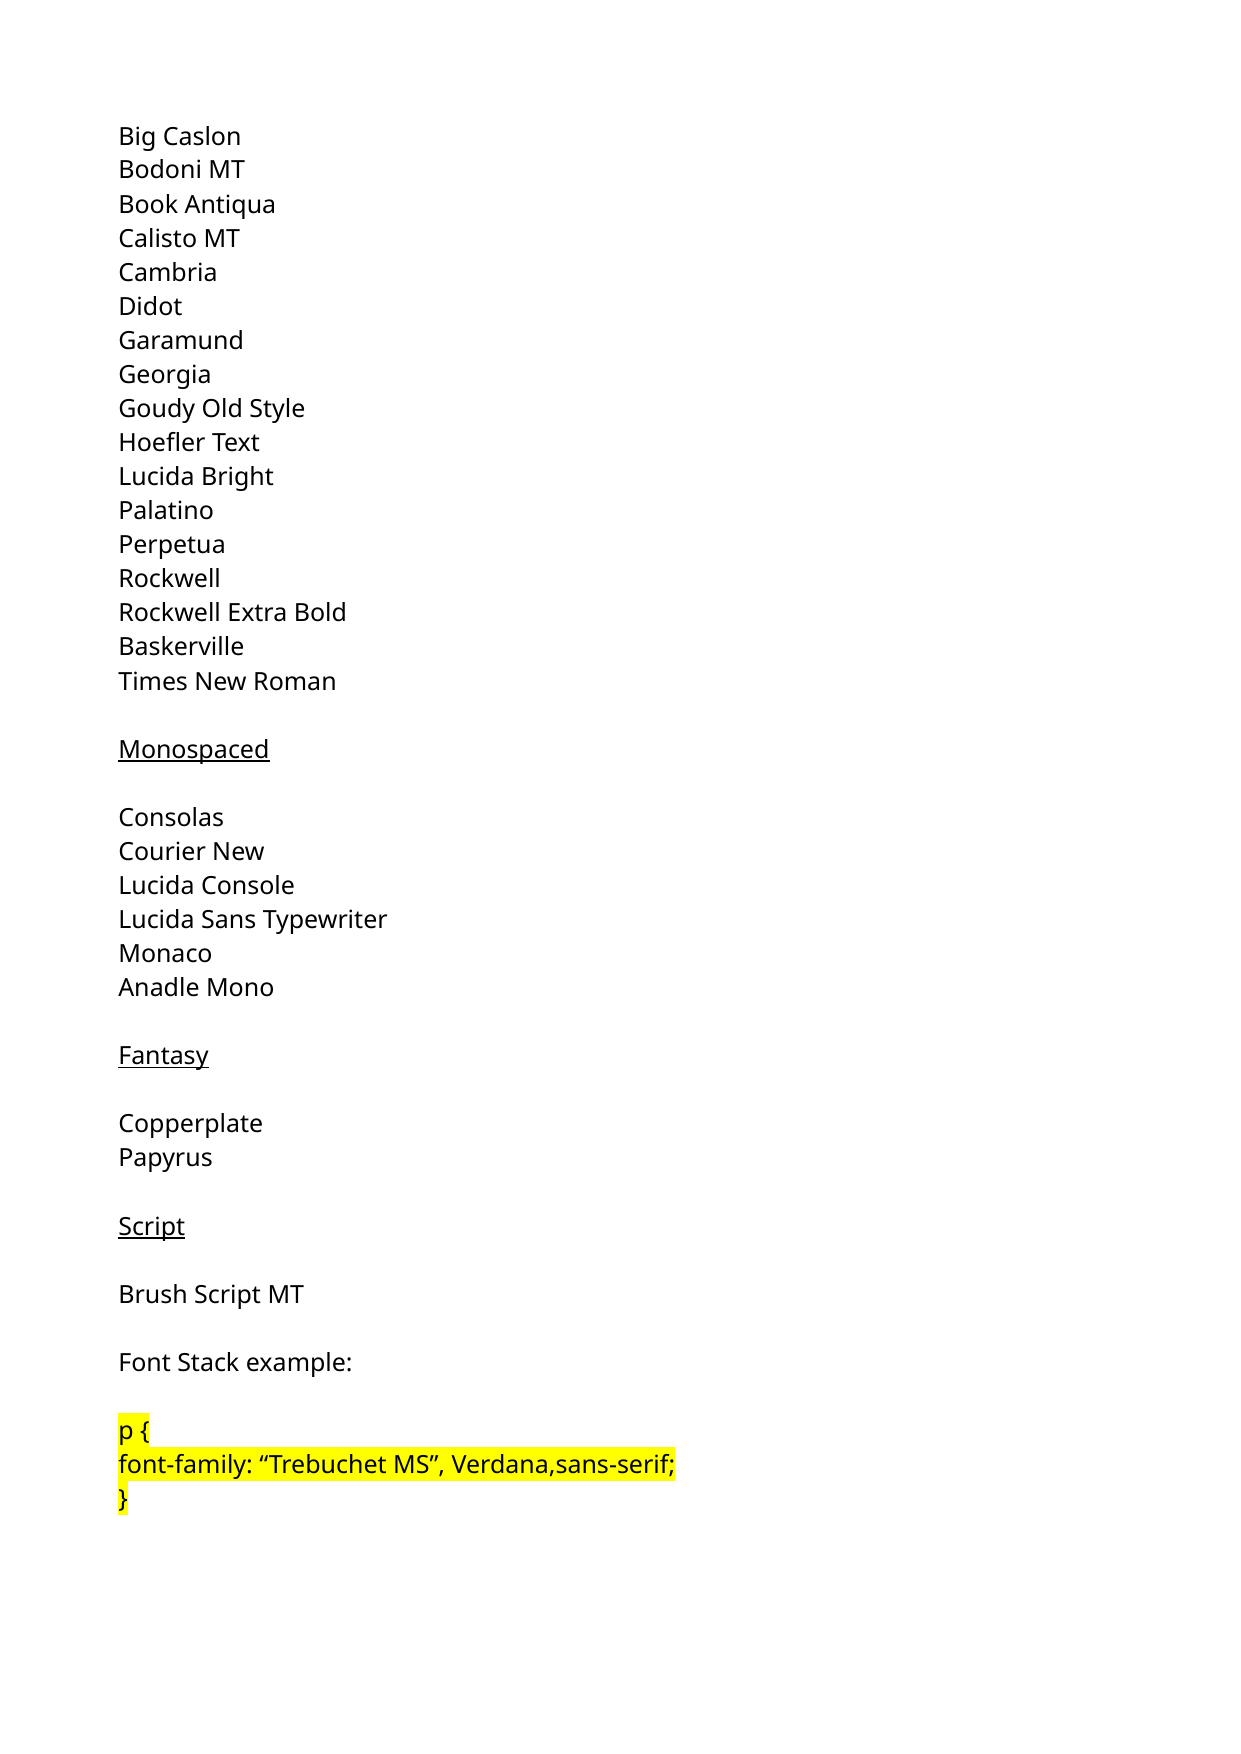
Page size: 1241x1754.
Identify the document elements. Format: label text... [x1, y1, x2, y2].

text Palatino [118, 493, 1122, 527]
text p { [118, 1412, 1122, 1447]
text Garamund [118, 322, 1122, 357]
text Lucida Sans Typewriter [118, 902, 1122, 936]
text font-family: “Trebuchet MS”, Verdana,sans-serif; [118, 1447, 1122, 1481]
text Big Caslon [118, 118, 1122, 152]
text Courier New [118, 833, 1122, 867]
text Lucida Bright [118, 459, 1122, 493]
text Brush Script MT [118, 1276, 1122, 1310]
text Goudy Old Style [118, 391, 1122, 425]
text Cambria [118, 254, 1122, 288]
text Copperplate [118, 1106, 1122, 1140]
text Perpetua [118, 527, 1122, 561]
text Georgia [118, 357, 1122, 391]
text Book Antiqua [118, 186, 1122, 220]
text Times New Roman [118, 663, 1122, 697]
text Hoefler Text [118, 425, 1122, 459]
text Font Stack example: [118, 1344, 1122, 1378]
text Anadle Mono [118, 970, 1122, 1004]
text Bodoni MT [118, 152, 1122, 186]
text Monospaced [118, 731, 1122, 765]
text Baskerville [118, 629, 1122, 663]
text Rockwell Extra Bold [118, 595, 1122, 629]
text } [118, 1481, 1122, 1515]
text Fantasy [118, 1038, 1122, 1072]
text Calisto MT [118, 220, 1122, 254]
text Monaco [118, 936, 1122, 970]
text Consolas [118, 799, 1122, 833]
text Lucida Console [118, 867, 1122, 902]
text Rockwell [118, 561, 1122, 595]
text Script [118, 1208, 1122, 1242]
text Papyrus [118, 1140, 1122, 1174]
text Didot [118, 288, 1122, 322]
